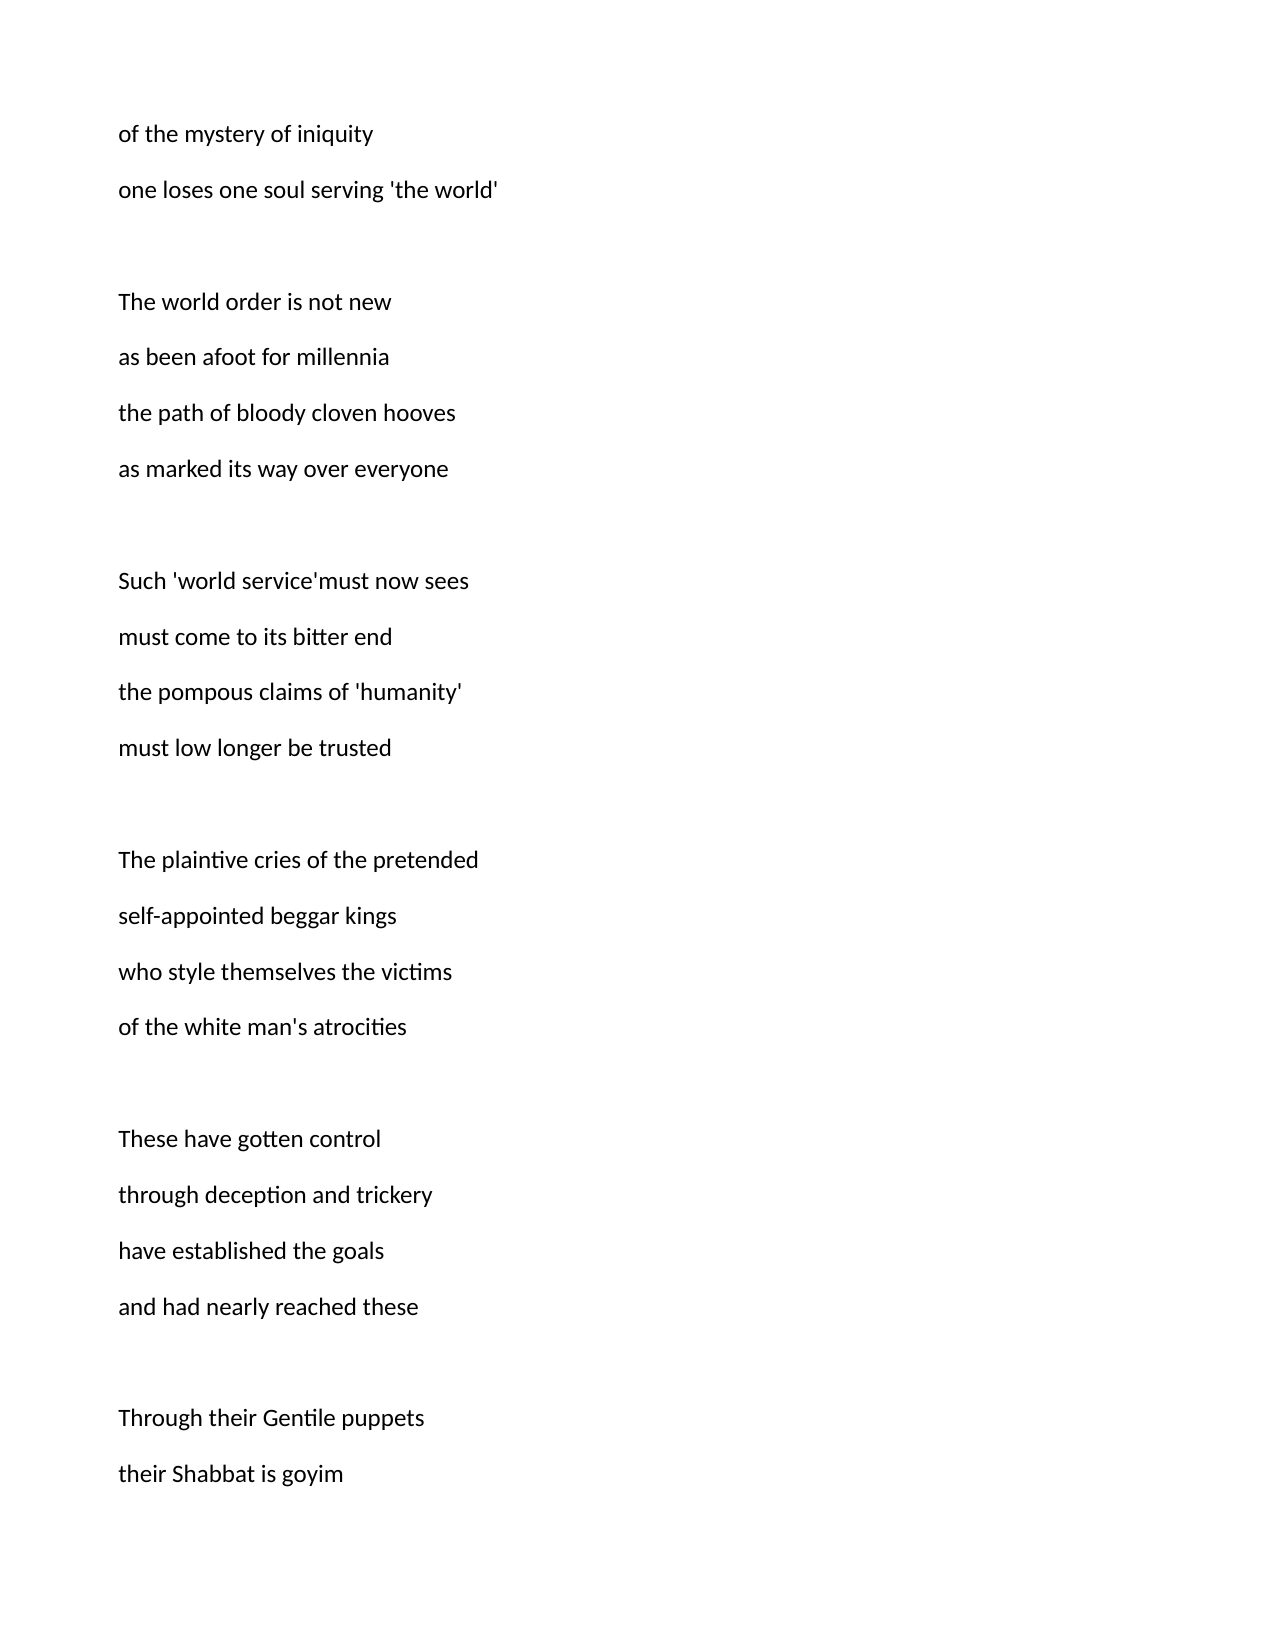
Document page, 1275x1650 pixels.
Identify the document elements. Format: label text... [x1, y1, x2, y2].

text of the white man's atrocities [118, 1011, 1157, 1042]
text self-appointed beggar kings [118, 900, 1157, 930]
text must low longer be trusted [118, 732, 1157, 763]
text Through their Gentile puppets [118, 1402, 1157, 1433]
text who style themselves the victims [118, 956, 1157, 986]
text as marked its way over everyone [118, 453, 1157, 484]
text have established the goals [118, 1235, 1157, 1265]
text and had nearly reached these [118, 1291, 1157, 1321]
text through deception and trickery [118, 1179, 1157, 1209]
text must come to its bitter end [118, 621, 1157, 651]
text the pompous claims of 'humanity' [118, 676, 1157, 707]
text the path of bloody cloven hooves [118, 397, 1157, 428]
text one loses one soul serving 'the world' [118, 174, 1157, 204]
text Such 'world service'must now sees [118, 565, 1157, 595]
text as been afoot for millennia [118, 341, 1157, 372]
text The world order is not new [118, 286, 1157, 316]
text The plaintive cries of the pretended [118, 844, 1157, 874]
text of the mystery of iniquity [118, 118, 1157, 149]
text their Shabbat is goyim [118, 1458, 1157, 1489]
text These have gotten control [118, 1123, 1157, 1154]
